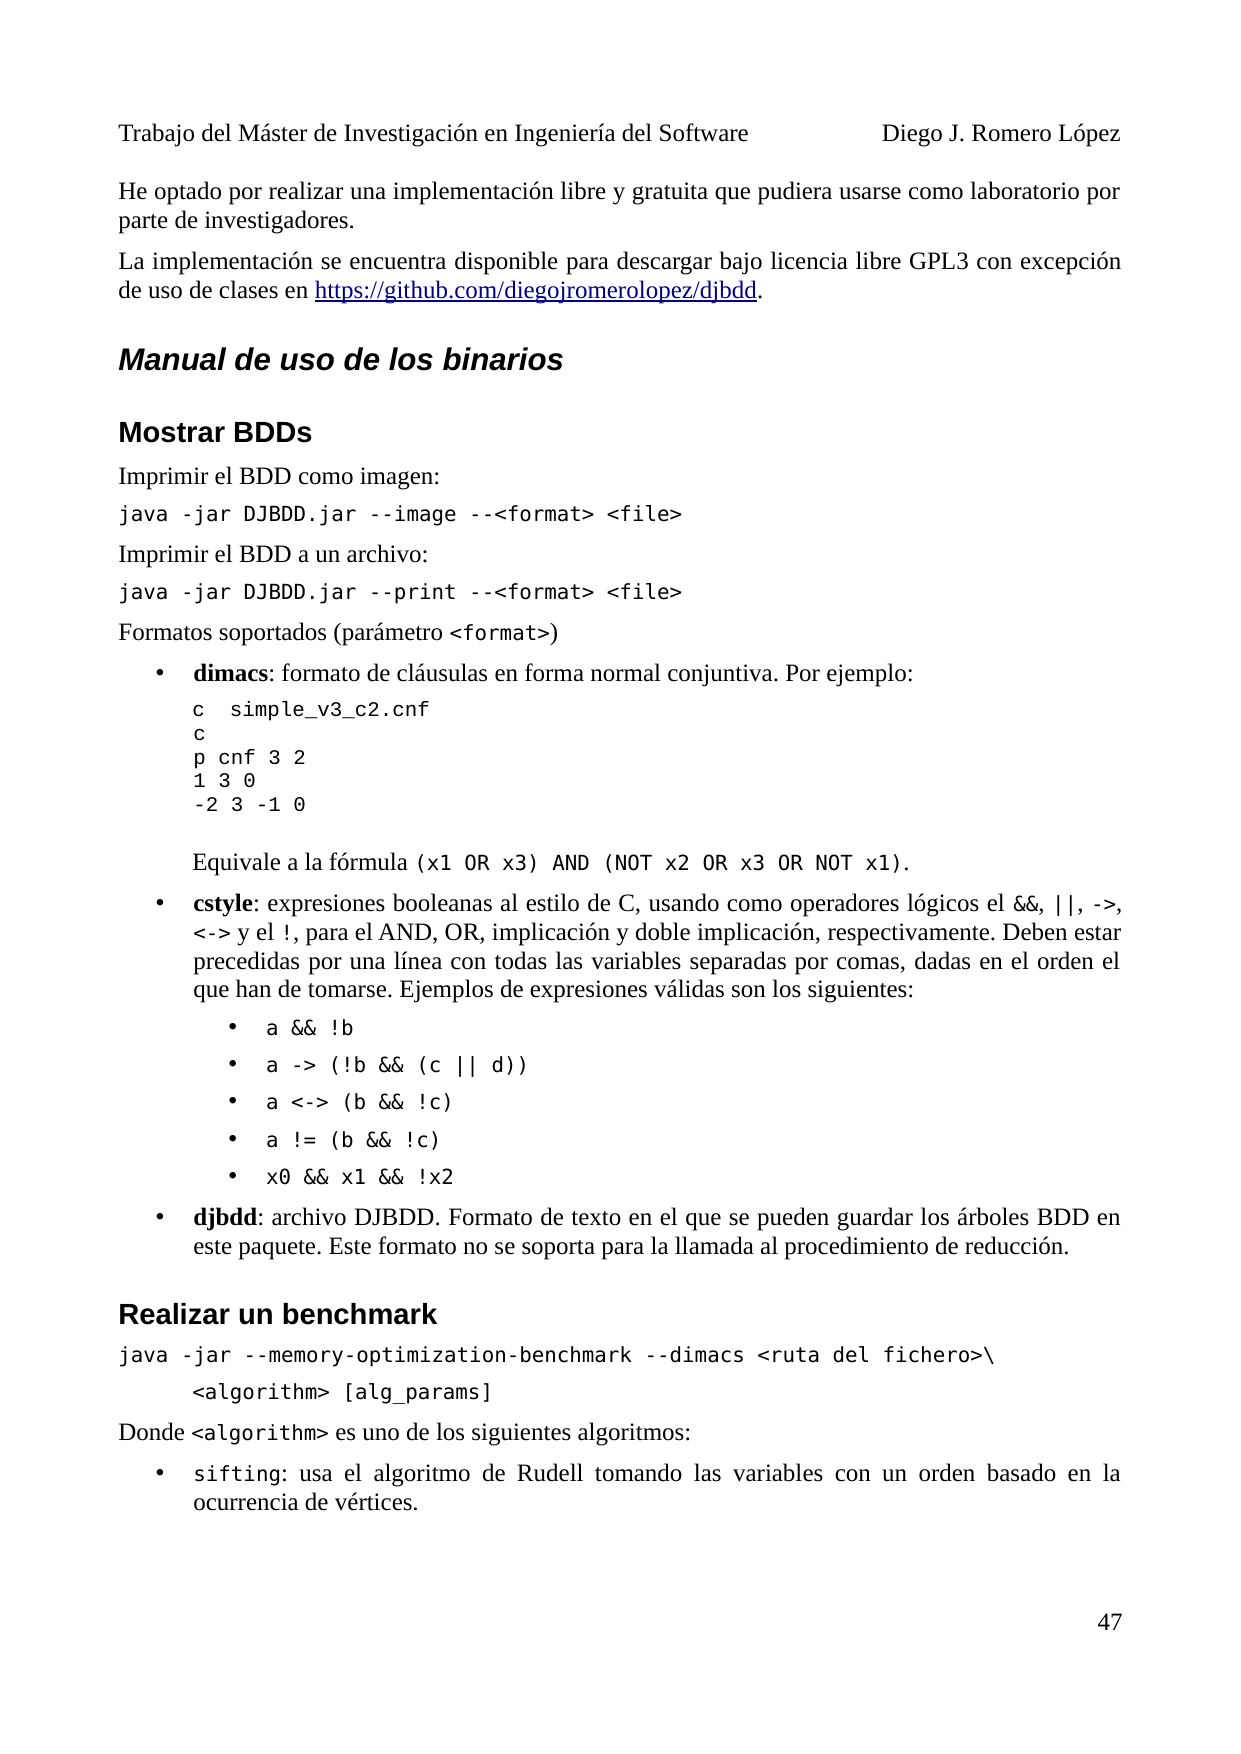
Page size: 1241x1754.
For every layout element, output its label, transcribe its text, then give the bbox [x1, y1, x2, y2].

text La implementación se encuentra disponible para descargar bajo licencia libre GPL3 con excepción de uso de clases en https://github.com/diegojromerolopez/djbdd. [118, 246, 1122, 304]
subtitle Realizar un benchmark [118, 1297, 1122, 1331]
list a -> (!b && (c || d)) [228, 1053, 1122, 1078]
text Donde <algorithm> es uno de los siguientes algoritmos: [118, 1417, 1122, 1446]
text c [118, 723, 1122, 747]
text 1 3 0 [118, 770, 1122, 794]
text Equivale a la fórmula (x1 OR x3) AND (NOT x2 OR x3 OR NOT x1). [192, 847, 1122, 876]
subtitle Manual de uso de los binarios [118, 341, 1122, 377]
text He optado por realizar una implementación libre y gratuita que pudiera usarse como laboratorio por parte de investigadores. [118, 176, 1122, 234]
text java -jar DJBDD.jar --print --<format> <file> [118, 580, 1122, 604]
text Formatos soportados (parámetro <format>) [118, 617, 1122, 646]
list a <-> (b && !c) [228, 1090, 1122, 1115]
text -2 3 -1 0 [118, 794, 1122, 818]
list dimacs: formato de cláusulas en forma normal conjuntiva. Por ejemplo: [156, 658, 1122, 687]
text Imprimir el BDD como imagen: [118, 461, 1122, 489]
text Imprimir el BDD a un archivo: [118, 539, 1122, 568]
list cstyle: expresiones booleanas al estilo de C, usando como operadores lógicos el &&, ||, ->, <-> y el !, para el AND, OR, implicación y doble implicación, respectivamente. Deben estar precedidas por una línea con todas las variables separadas por comas, dadas en el orden el que han de tomarse. Ejemplos de expresiones válidas son los siguientes: [156, 888, 1122, 1003]
list a != (b && !c) [228, 1128, 1122, 1152]
text p cnf 3 2 [118, 747, 1122, 770]
list sifting: usa el algoritmo de Rudell tomando las variables con un orden basado en la ocurrencia de vértices. [156, 1458, 1122, 1516]
subtitle Mostrar BDDs [118, 415, 1122, 448]
list x0 && x1 && !x2 [228, 1165, 1122, 1190]
text java -jar DJBDD.jar --image --<format> <file> [118, 502, 1122, 526]
text c simple_v3_c2.cnf [192, 699, 1122, 723]
list a && !b [228, 1016, 1122, 1041]
text <algorithm> [alg_params] [118, 1380, 1122, 1404]
text java -jar --memory-optimization-benchmark --dimacs <ruta del fichero>\ [118, 1343, 1122, 1368]
list djbdd: archivo DJBDD. Formato de texto en el que se pueden guardar los árboles BDD en este paquete. Este formato no se soporta para la llamada al procedimiento de reducción. [156, 1202, 1122, 1260]
